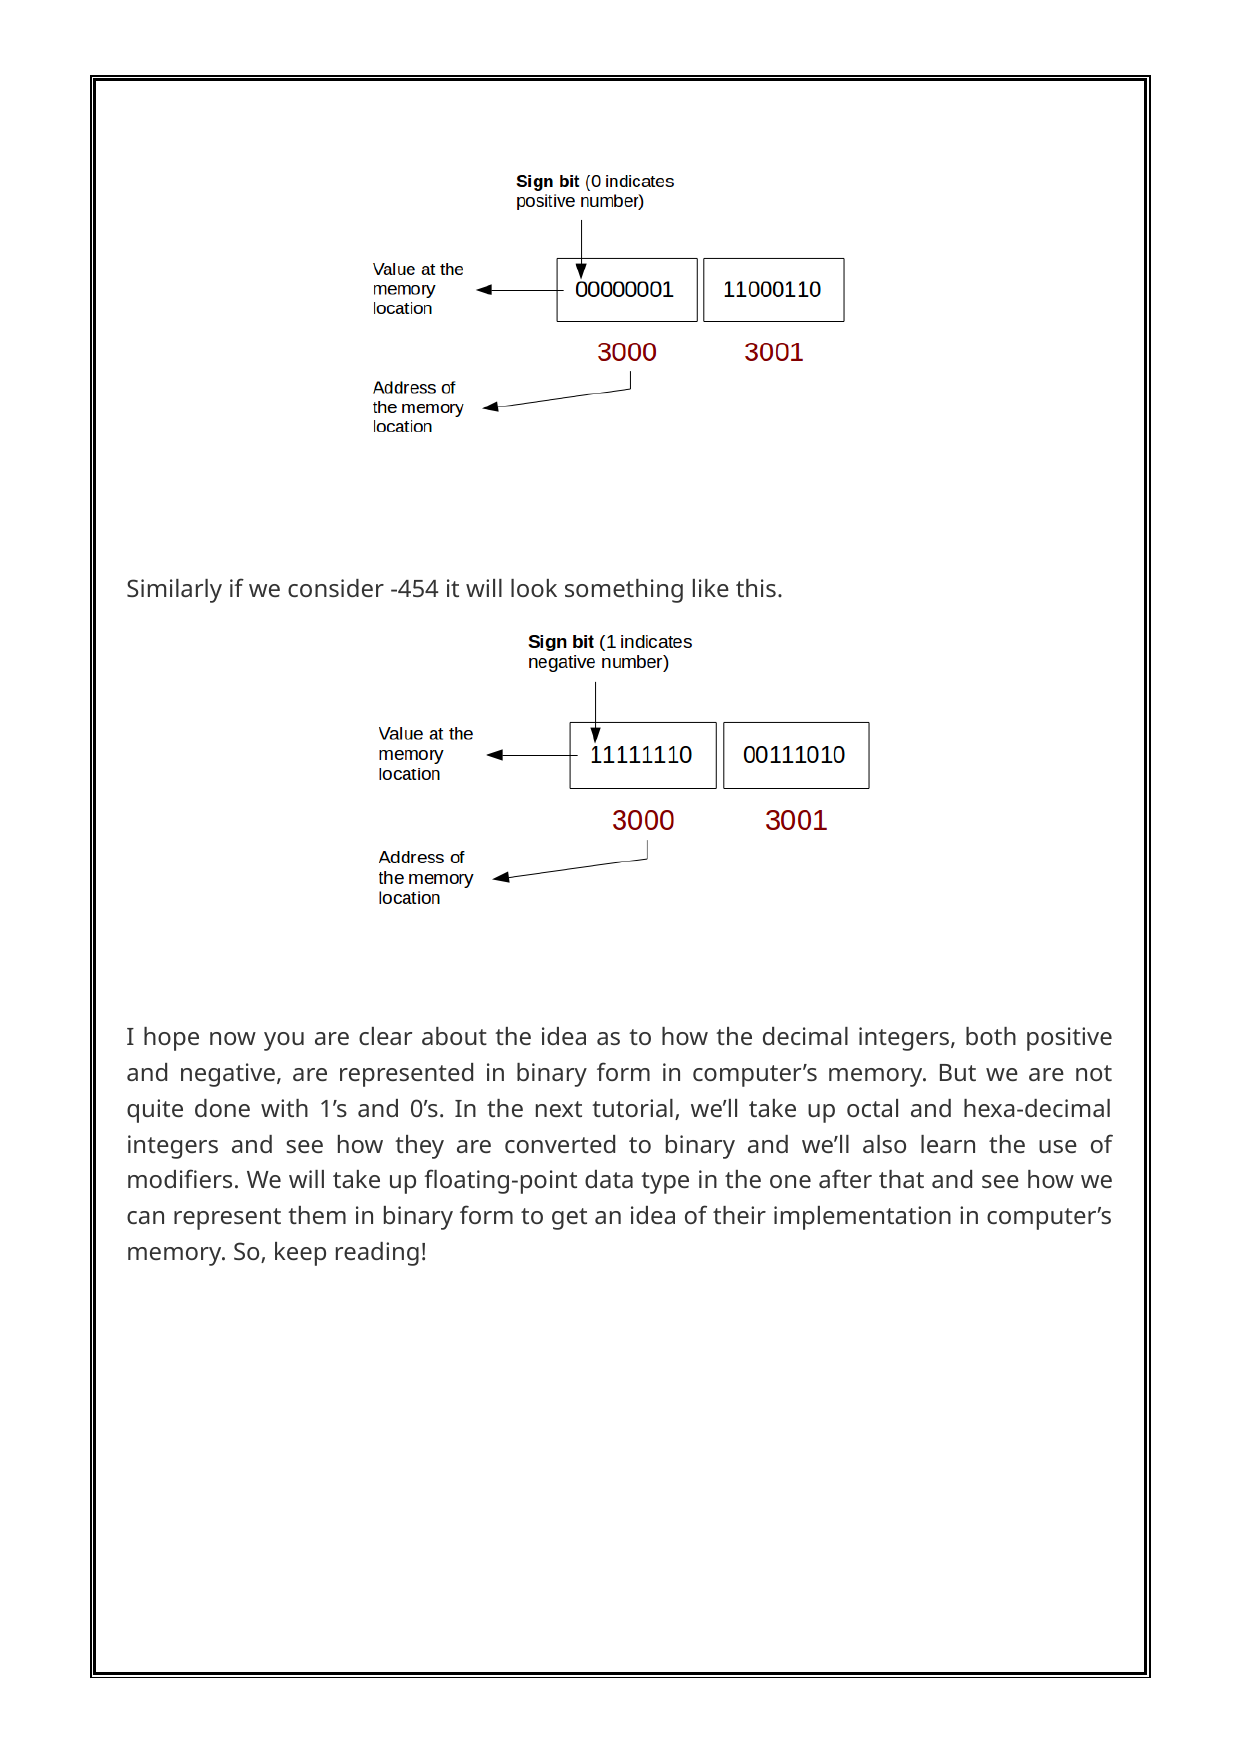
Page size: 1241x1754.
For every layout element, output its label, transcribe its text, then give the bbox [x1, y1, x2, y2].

text I hope now you are clear about the idea as to how the decimal integers, both positive and negative, are represented in binary form in computer’s memory. But we are not quite done with 1’s and 0’s. In the next tutorial, we’ll take up octal and hexa-decimal integers and see how they are converted to binary and we’ll also learn the use of modifiers. We will take up floating-point data type in the one after that and see how we can represent them in binary form to get an idea of their implementation in computer’s memory. So, keep reading! [126, 1020, 1114, 1267]
picture [353, 618, 888, 922]
picture [349, 145, 864, 481]
text Similarly if we consider -454 it will look something like this. [126, 572, 1114, 605]
